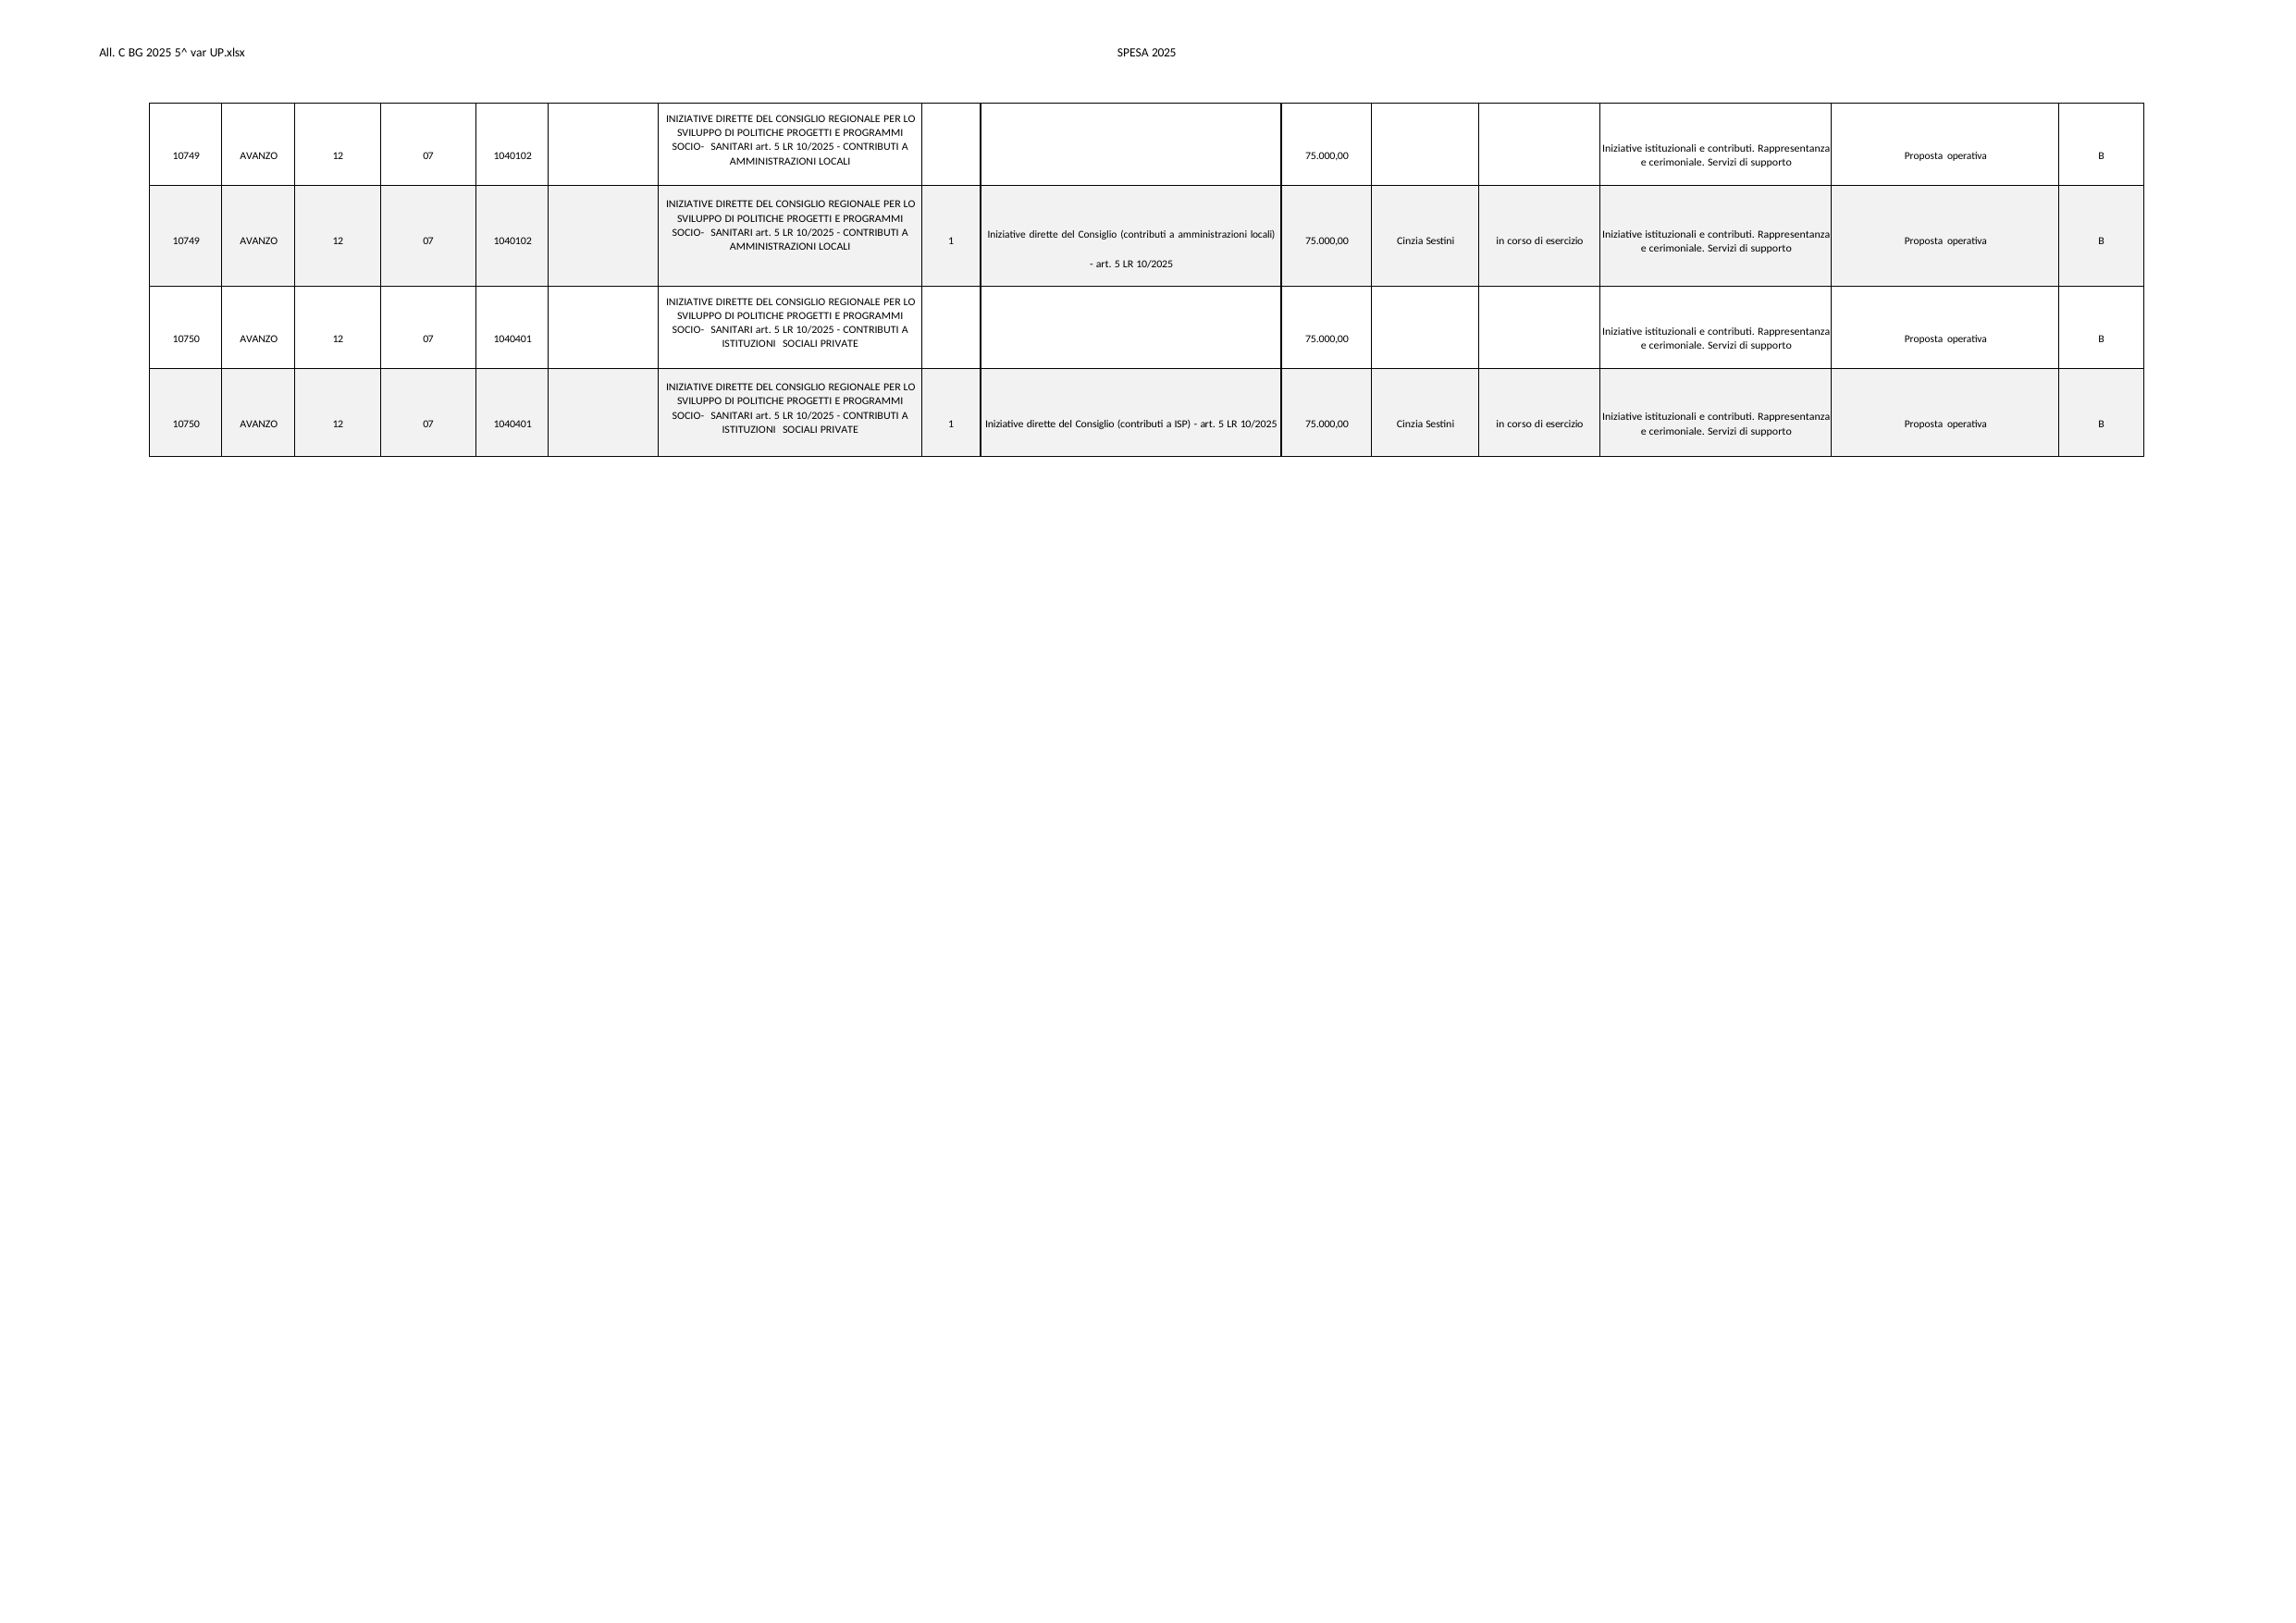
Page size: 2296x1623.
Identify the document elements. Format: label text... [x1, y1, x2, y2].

table_cell [549, 287, 658, 368]
table_cell 10749 [150, 186, 221, 285]
table_cell 12 [295, 186, 380, 285]
table_cell AVANZO [222, 287, 294, 368]
table_cell Iniziative istituzionali e contributi. Rappresentanza e cerimoniale. Servizi di supporto [1600, 369, 1831, 455]
table_cell Proposta operativa [1832, 186, 2058, 285]
table_cell 75.000,00 [1282, 104, 1371, 185]
table_cell [922, 104, 980, 185]
table_cell 1040102 [476, 104, 548, 185]
table_cell B [2059, 186, 2143, 285]
table_cell 75.000,00 [1282, 369, 1371, 455]
table_cell [1479, 287, 1599, 368]
table_cell AVANZO [222, 186, 294, 285]
table_cell 12 [295, 287, 380, 368]
table_cell 07 [381, 369, 475, 455]
table_cell [981, 104, 1280, 185]
table_cell in corso di esercizio [1479, 186, 1599, 285]
table_cell 12 [295, 369, 380, 455]
table_cell AVANZO [222, 369, 294, 455]
table_cell INIZIATIVE DIRETTE DEL CONSIGLIO REGIONALE PER LO SVILUPPO DI POLITICHE PROGETTI E PROGRAMMI SOCIO- SANITARI art. 5 LR 10/2025 - CONTRIBUTI A AMMINISTRAZIONI LOCALI [659, 186, 921, 285]
table_cell [1479, 104, 1599, 185]
table_cell Cinzia Sestini [1372, 186, 1478, 285]
table_cell 10750 [150, 369, 221, 455]
table_cell AVANZO [222, 104, 294, 185]
table_cell Iniziative dirette del Consiglio (contributi a amministrazioni locali) - art. 5 LR 10/2025 [981, 186, 1280, 285]
table_cell [549, 104, 658, 185]
table_cell Iniziative dirette del Consiglio (contributi a ISP) - art. 5 LR 10/2025 [981, 369, 1280, 455]
table_cell [549, 186, 658, 285]
table_cell [981, 287, 1280, 368]
table_cell B [2059, 287, 2143, 368]
table_cell B [2059, 369, 2143, 455]
table_cell 1040401 [476, 287, 548, 368]
table_cell 75.000,00 [1282, 186, 1371, 285]
table_cell 1040401 [476, 369, 548, 455]
table_cell Proposta operativa [1832, 369, 2058, 455]
table_cell Cinzia Sestini [1372, 369, 1478, 455]
table_cell Proposta operativa [1832, 287, 2058, 368]
table_cell Iniziative istituzionali e contributi. Rappresentanza e cerimoniale. Servizi di supporto [1600, 104, 1831, 185]
table_cell Iniziative istituzionali e contributi. Rappresentanza e cerimoniale. Servizi di supporto [1600, 287, 1831, 368]
table_cell 75.000,00 [1282, 287, 1371, 368]
table_cell [922, 287, 980, 368]
table_cell 1 [922, 186, 980, 285]
table_cell 12 [295, 104, 380, 185]
table_cell [1372, 104, 1478, 185]
table_cell in corso di esercizio [1479, 369, 1599, 455]
table_cell INIZIATIVE DIRETTE DEL CONSIGLIO REGIONALE PER LO SVILUPPO DI POLITICHE PROGETTI E PROGRAMMI SOCIO- SANITARI art. 5 LR 10/2025 - CONTRIBUTI A ISTITUZIONI SOCIALI PRIVATE [659, 369, 921, 455]
table_cell [1372, 287, 1478, 368]
table_cell INIZIATIVE DIRETTE DEL CONSIGLIO REGIONALE PER LO SVILUPPO DI POLITICHE PROGETTI E PROGRAMMI SOCIO- SANITARI art. 5 LR 10/2025 - CONTRIBUTI A AMMINISTRAZIONI LOCALI [659, 104, 921, 185]
table_cell 07 [381, 186, 475, 285]
table_cell B [2059, 104, 2143, 185]
table_cell INIZIATIVE DIRETTE DEL CONSIGLIO REGIONALE PER LO SVILUPPO DI POLITICHE PROGETTI E PROGRAMMI SOCIO- SANITARI art. 5 LR 10/2025 - CONTRIBUTI A ISTITUZIONI SOCIALI PRIVATE [659, 287, 921, 368]
table_cell 07 [381, 287, 475, 368]
table_cell 10749 [150, 104, 221, 185]
table_cell Proposta operativa [1832, 104, 2058, 185]
table_cell Iniziative istituzionali e contributi. Rappresentanza e cerimoniale. Servizi di supporto [1600, 186, 1831, 285]
table_cell 1 [922, 369, 980, 455]
table_cell [549, 369, 658, 455]
table_cell 1040102 [476, 186, 548, 285]
table_cell 07 [381, 104, 475, 185]
table_cell 10750 [150, 287, 221, 368]
